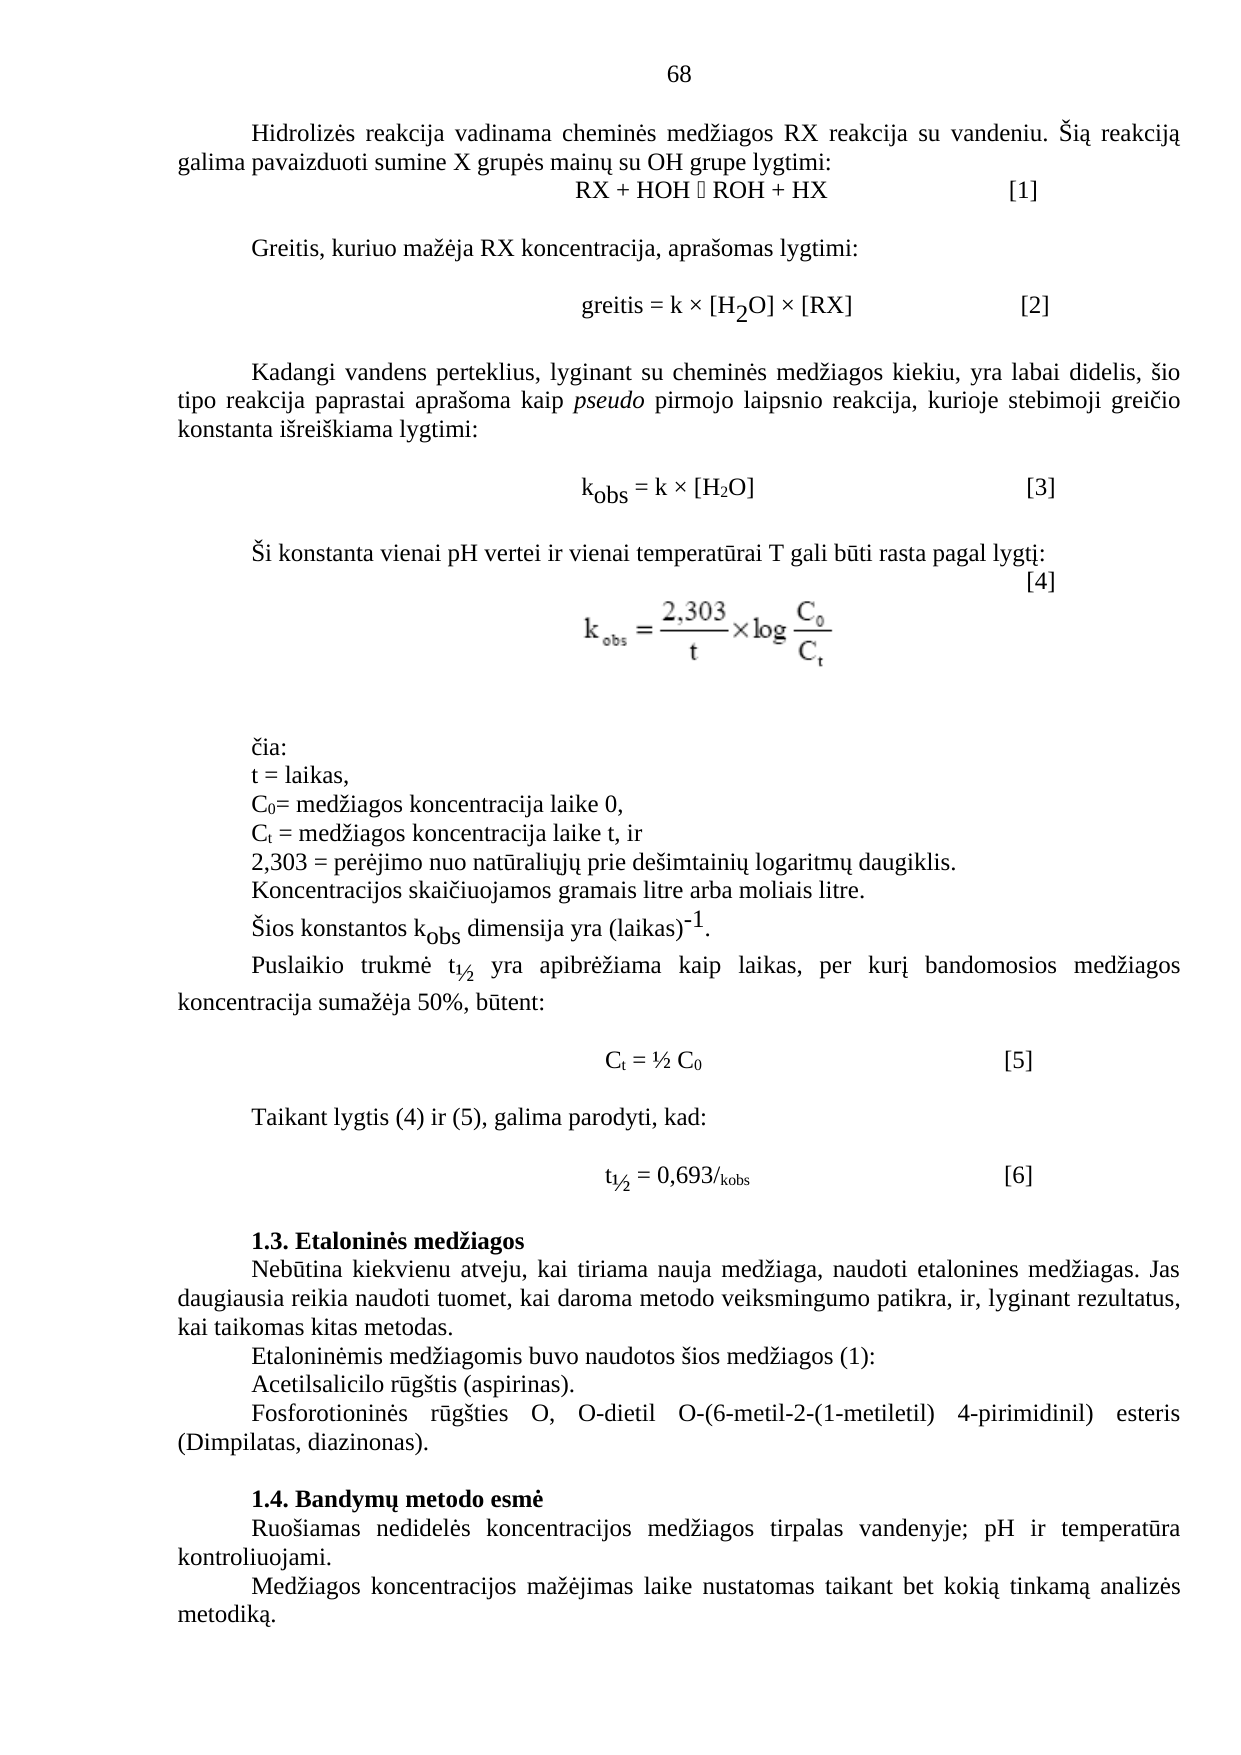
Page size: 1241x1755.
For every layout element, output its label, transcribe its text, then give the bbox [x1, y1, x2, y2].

text Fosforotioninės rūgšties O, O-dietil O-(6-metil-2-(1-metiletil) 4-pirimidinil) esteris (Dimpilatas, diazinonas). [177, 1398, 1181, 1456]
text Hidrolizės reakcija vadinama cheminės medžiagos RX reakcija su vandeniu. Šią reakciją galima pavaizduoti sumine X grupės mainų su OH grupe lygtimi: [177, 118, 1181, 176]
text Ct = medžiagos koncentracija laike t, ir [177, 818, 1181, 847]
text Greitis, kuriuo mažėja RX koncentracija, aprašomas lygtimi: [177, 233, 1181, 262]
text t½ = 0,693/kobs [6] [177, 1160, 1181, 1197]
text Taikant lygtis (4) ir (5), galima parodyti, kad: [177, 1102, 1181, 1131]
text čia: [177, 732, 1181, 760]
text greitis = k × [H2O] × [RX] [2] [177, 291, 1181, 328]
text C0= medžiagos koncentracija laike 0, [177, 789, 1181, 818]
text Puslaikio trukmė t½ yra apibrėžiama kaip laikas, per kurį bandomosios medžiagos koncentracija sumažėja 50%, būtent: [177, 950, 1181, 1016]
text Koncentracijos skaičiuojamos gramais litre arba moliais litre. [177, 875, 1181, 904]
text 2,303 = perėjimo nuo natūraliųjų prie dešimtainių logaritmų daugiklis. [177, 847, 1181, 875]
text 1.3. Etaloninės medžiagos [177, 1226, 1181, 1254]
text Etaloninėmis medžiagomis buvo naudotos šios medžiagos (1): [177, 1341, 1181, 1369]
text Ruošiamas nedidelės koncentracijos medžiagos tirpalas vandenyje; pH ir temperatūra kontroliuojami. [177, 1513, 1181, 1571]
text t = laikas, [177, 760, 1181, 789]
text Kadangi vandens perteklius, lyginant su cheminės medžiagos kiekiu, yra labai didelis, šio tipo reakcija paprastai aprašoma kaip pseudo pirmojo laipsnio reakcija, kurioje stebimoji greičio konstanta išreiškiama lygtimi: [177, 357, 1181, 443]
text Ši konstanta vienai pH vertei ir vienai temperatūrai T gali būti rasta pagal lygtį: [177, 538, 1181, 566]
text 1.4. Bandymų metodo esmė [177, 1484, 1181, 1513]
text RX + HOH  ROH + HX [1] [177, 176, 1181, 204]
text Ct = ½ C0 [5] [177, 1045, 1181, 1073]
text kobs = k × [H2O] [3] [177, 472, 1181, 509]
text Acetilsalicilo rūgštis (aspirinas). [177, 1369, 1181, 1398]
text [4] [177, 566, 1181, 674]
text Nebūtina kiekvienu atveju, kai tiriama nauja medžiaga, naudoti etalonines medžiagas. Jas daugiausia reikia naudoti tuomet, kai daroma metodo veiksmingumo patikra, ir, lyginant rezultatus, kai taikomas kitas metodas. [177, 1254, 1181, 1341]
text Šios konstantos kobs dimensija yra (laikas)-1. [177, 904, 1181, 950]
text Medžiagos koncentracijos mažėjimas laike nustatomas taikant bet kokią tinkamą analizės metodiką. [177, 1571, 1181, 1628]
